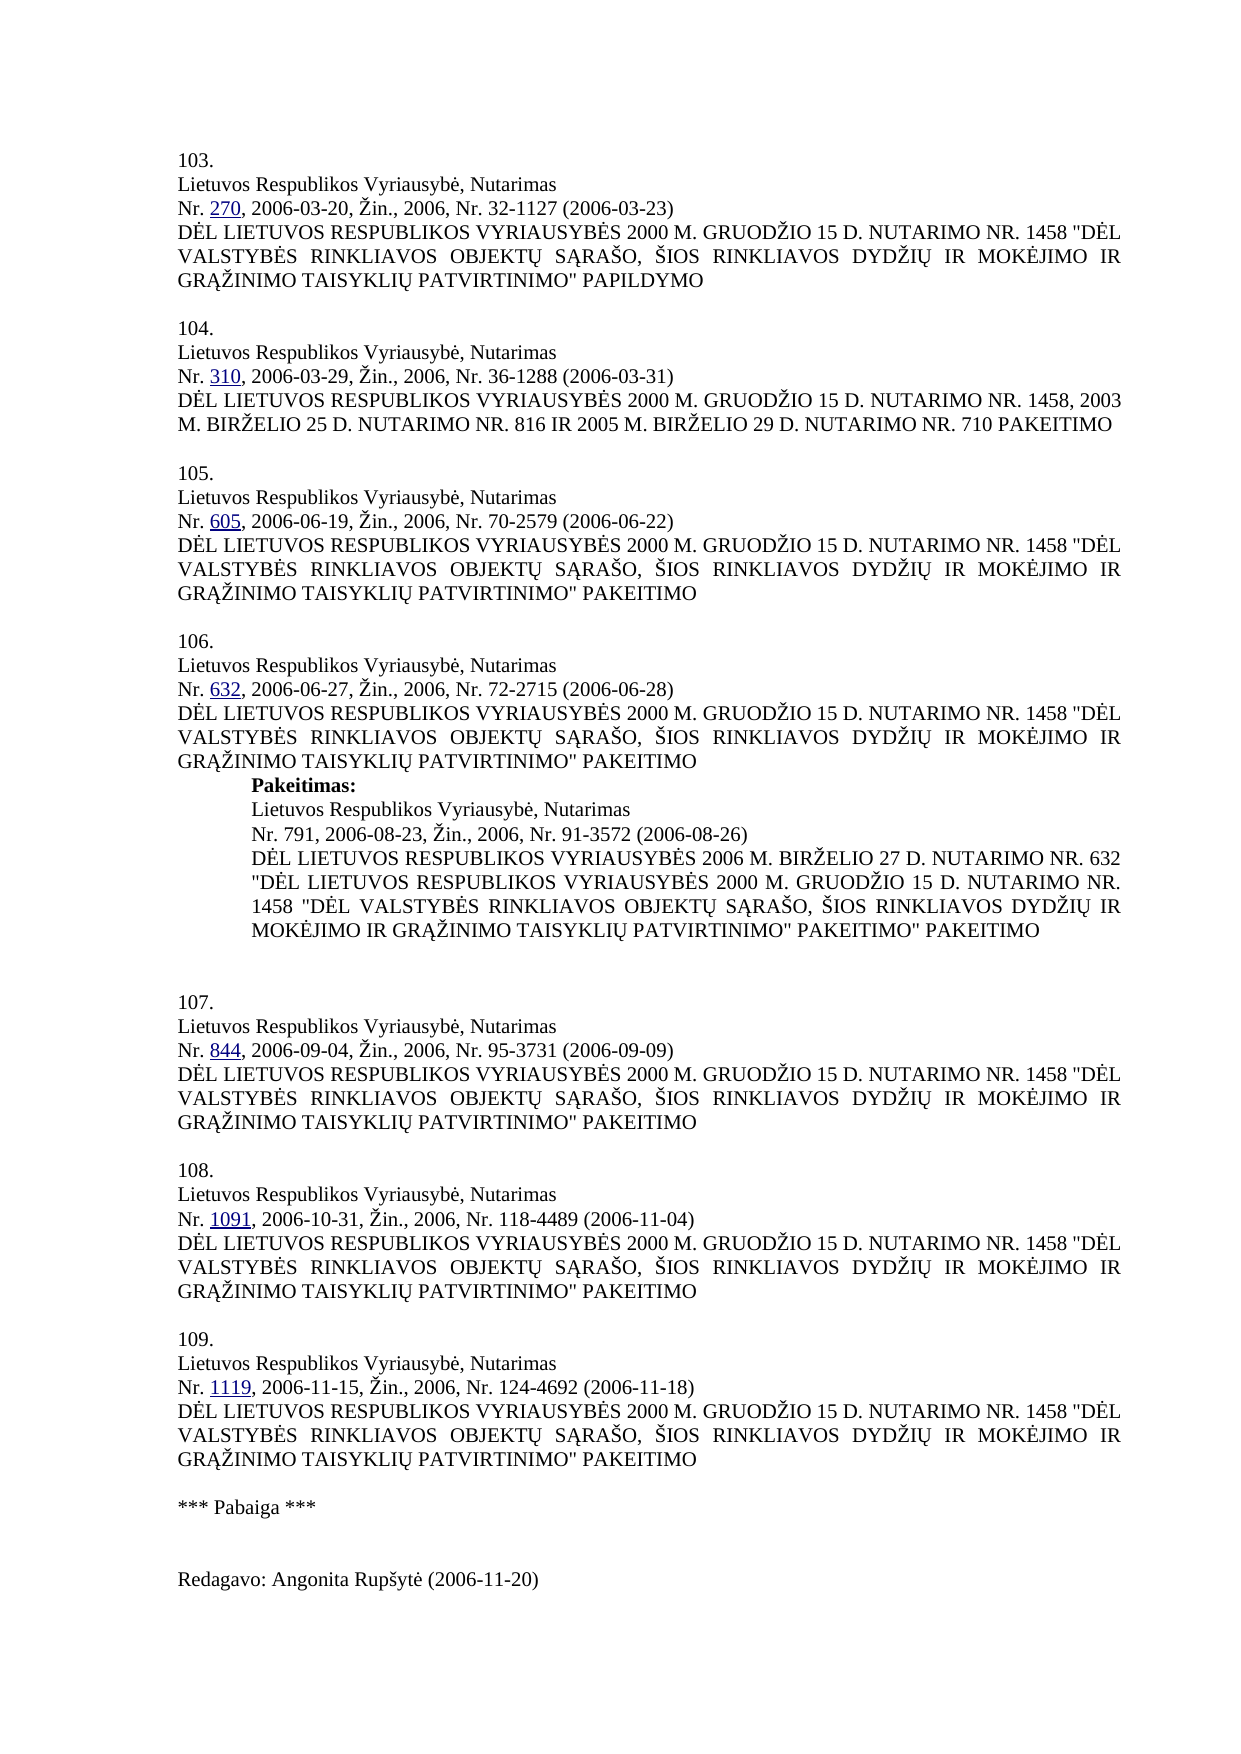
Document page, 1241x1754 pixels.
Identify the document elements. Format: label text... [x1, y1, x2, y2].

text Nr. 1091, 2006-10-31, Žin., 2006, Nr. 118-4489 (2006-11-04) [177, 1206, 1122, 1231]
text DĖL LIETUVOS RESPUBLIKOS VYRIAUSYBĖS 2000 M. GRUODŽIO 15 D. NUTARIMO NR. 1458 "DĖL VALSTYBĖS RINKLIAVOS OBJEKTŲ SĄRAŠO, ŠIOS RINKLIAVOS DYDŽIŲ IR MOKĖJIMO IR GRĄŽINIMO TAISYKLIŲ PATVIRTINIMO" PAKEITIMO [177, 701, 1122, 773]
text DĖL LIETUVOS RESPUBLIKOS VYRIAUSYBĖS 2006 M. BIRŽELIO 27 D. NUTARIMO NR. 632 "DĖL LIETUVOS RESPUBLIKOS VYRIAUSYBĖS 2000 M. GRUODŽIO 15 D. NUTARIMO NR. 1458 "DĖL VALSTYBĖS RINKLIAVOS OBJEKTŲ SĄRAŠO, ŠIOS RINKLIAVOS DYDŽIŲ IR MOKĖJIMO IR GRĄŽINIMO TAISYKLIŲ PATVIRTINIMO" PAKEITIMO" PAKEITIMO [251, 846, 1122, 942]
text Redagavo: Angonita Rupšytė (2006-11-20) [177, 1567, 1122, 1591]
text *** Pabaiga *** [177, 1495, 1122, 1519]
text 105. [177, 461, 1122, 484]
text DĖL LIETUVOS RESPUBLIKOS VYRIAUSYBĖS 2000 M. GRUODŽIO 15 D. NUTARIMO NR. 1458, 2003 M. BIRŽELIO 25 D. NUTARIMO NR. 816 IR 2005 M. BIRŽELIO 29 D. NUTARIMO NR. 710 PAKEITIMO [177, 388, 1122, 436]
text DĖL LIETUVOS RESPUBLIKOS VYRIAUSYBĖS 2000 M. GRUODŽIO 15 D. NUTARIMO NR. 1458 "DĖL VALSTYBĖS RINKLIAVOS OBJEKTŲ SĄRAŠO, ŠIOS RINKLIAVOS DYDŽIŲ IR MOKĖJIMO IR GRĄŽINIMO TAISYKLIŲ PATVIRTINIMO" PAKEITIMO [177, 1062, 1122, 1134]
text Nr. 844, 2006-09-04, Žin., 2006, Nr. 95-3731 (2006-09-09) [177, 1038, 1122, 1062]
text DĖL LIETUVOS RESPUBLIKOS VYRIAUSYBĖS 2000 M. GRUODŽIO 15 D. NUTARIMO NR. 1458 "DĖL VALSTYBĖS RINKLIAVOS OBJEKTŲ SĄRAŠO, ŠIOS RINKLIAVOS DYDŽIŲ IR MOKĖJIMO IR GRĄŽINIMO TAISYKLIŲ PATVIRTINIMO" PAKEITIMO [177, 1231, 1122, 1303]
text Nr. 632, 2006-06-27, Žin., 2006, Nr. 72-2715 (2006-06-28) [177, 677, 1122, 701]
text DĖL LIETUVOS RESPUBLIKOS VYRIAUSYBĖS 2000 M. GRUODŽIO 15 D. NUTARIMO NR. 1458 "DĖL VALSTYBĖS RINKLIAVOS OBJEKTŲ SĄRAŠO, ŠIOS RINKLIAVOS DYDŽIŲ IR MOKĖJIMO IR GRĄŽINIMO TAISYKLIŲ PATVIRTINIMO" PAKEITIMO [177, 533, 1122, 605]
text Nr. 270, 2006-03-20, Žin., 2006, Nr. 32-1127 (2006-03-23) [177, 196, 1122, 220]
text DĖL LIETUVOS RESPUBLIKOS VYRIAUSYBĖS 2000 M. GRUODŽIO 15 D. NUTARIMO NR. 1458 "DĖL VALSTYBĖS RINKLIAVOS OBJEKTŲ SĄRAŠO, ŠIOS RINKLIAVOS DYDŽIŲ IR MOKĖJIMO IR GRĄŽINIMO TAISYKLIŲ PATVIRTINIMO" PAKEITIMO [177, 1399, 1122, 1471]
text Lietuvos Respublikos Vyriausybė, Nutarimas [177, 1182, 1122, 1206]
text Lietuvos Respublikos Vyriausybė, Nutarimas [177, 340, 1122, 364]
text Nr. 1119, 2006-11-15, Žin., 2006, Nr. 124-4692 (2006-11-18) [177, 1375, 1122, 1399]
text DĖL LIETUVOS RESPUBLIKOS VYRIAUSYBĖS 2000 M. GRUODŽIO 15 D. NUTARIMO NR. 1458 "DĖL VALSTYBĖS RINKLIAVOS OBJEKTŲ SĄRAŠO, ŠIOS RINKLIAVOS DYDŽIŲ IR MOKĖJIMO IR GRĄŽINIMO TAISYKLIŲ PATVIRTINIMO" PAPILDYMO [177, 220, 1122, 292]
text Nr. 791, 2006-08-23, Žin., 2006, Nr. 91-3572 (2006-08-26) [177, 821, 1122, 846]
text Nr. 605, 2006-06-19, Žin., 2006, Nr. 70-2579 (2006-06-22) [177, 509, 1122, 533]
text Lietuvos Respublikos Vyriausybė, Nutarimas [177, 172, 1122, 196]
text Pakeitimas: [177, 773, 1122, 797]
text Lietuvos Respublikos Vyriausybė, Nutarimas [177, 797, 1122, 821]
text Lietuvos Respublikos Vyriausybė, Nutarimas [177, 1351, 1122, 1375]
text 103. [177, 148, 1122, 172]
text Nr. 310, 2006-03-29, Žin., 2006, Nr. 36-1288 (2006-03-31) [177, 364, 1122, 388]
text 104. [177, 316, 1122, 340]
text Lietuvos Respublikos Vyriausybė, Nutarimas [177, 1014, 1122, 1038]
text 107. [177, 990, 1122, 1014]
text Lietuvos Respublikos Vyriausybė, Nutarimas [177, 484, 1122, 509]
text 109. [177, 1327, 1122, 1351]
text Lietuvos Respublikos Vyriausybė, Nutarimas [177, 653, 1122, 677]
text 108. [177, 1158, 1122, 1182]
text 106. [177, 629, 1122, 653]
